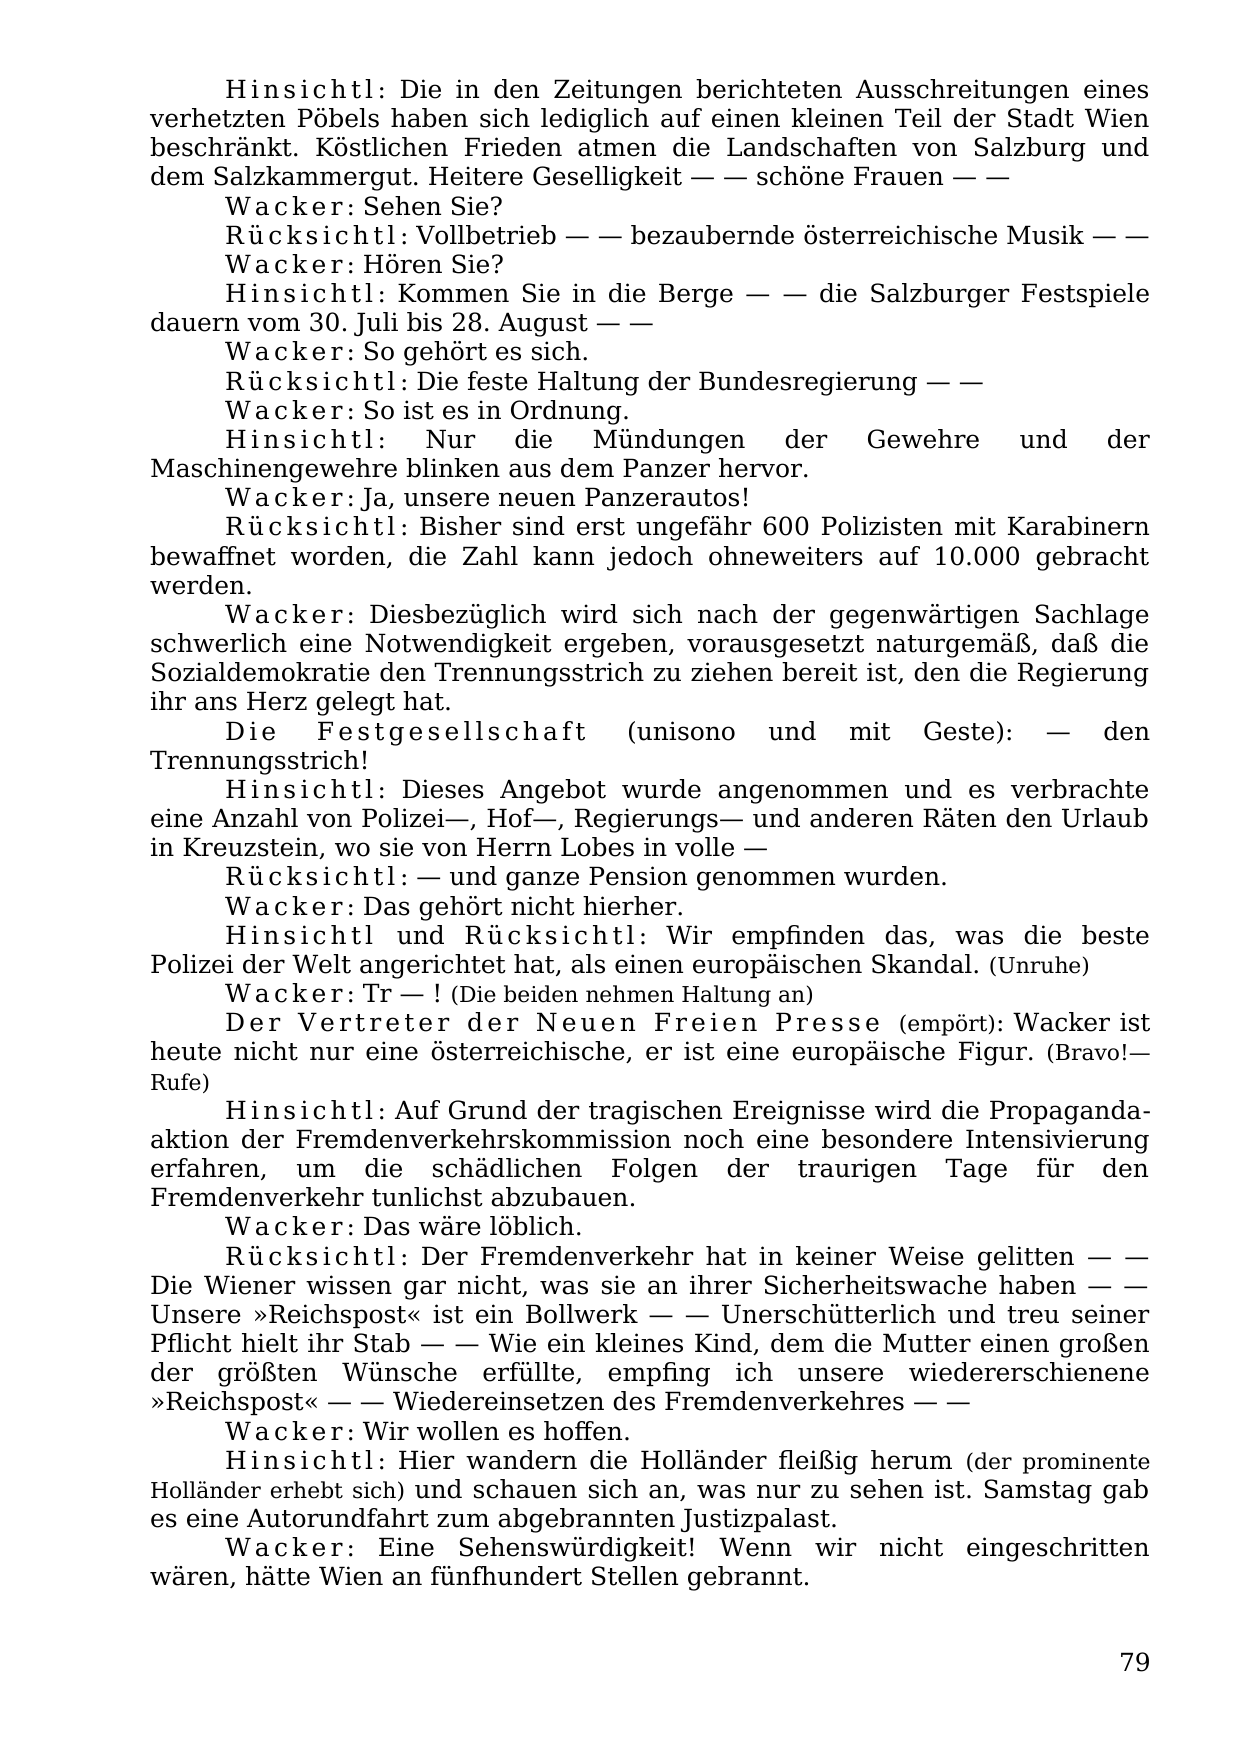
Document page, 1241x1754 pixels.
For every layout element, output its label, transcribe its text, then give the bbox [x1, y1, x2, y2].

text Wacker: Hören Sie? [150, 250, 1151, 279]
text Rücksichtl: Bisher sind erst ungefähr 600 Polizisten mit Karabinern bewaffnet worden, die Zahl kann jedoch ohneweiters auf 10.000 gebracht werden. [150, 512, 1151, 600]
text Hinsichtl: Kommen Sie in die Berge — — die Salzburger Festspiele dauern vom 30. Juli bis 28. August — — [150, 279, 1151, 337]
text Rücksichtl: Vollbetrieb — — bezaubernde österreichische Musik — — [150, 221, 1151, 250]
text Wacker: Eine Sehenswürdigkeit! Wenn wir nicht eingeschritten wären, hätte Wien an fünfhundert Stellen gebrannt. [150, 1533, 1151, 1592]
text Der Vertreter der Neuen Freien Presse (empört): Wacker ist heute nicht nur eine österreichische, er ist eine europäische Figur. (Bravo!—Rufe) [150, 1008, 1151, 1095]
text Rücksichtl: Der Fremdenverkehr hat in keiner Weise gelitten — — Die Wiener wissen gar nicht, was sie an ihrer Sicherheitswache haben — — Unsere »Reichspost« ist ein Bollwerk — — Unerschütterlich und treu seiner Pflicht hielt ihr Stab — — Wie ein kleines Kind, dem die Mutter einen großen der größten Wünsche erfüllte, empfing ich unsere wiedererschienene »Reichs­post« — — Wiedereinsetzen des Fremdenverkehres — — [150, 1242, 1151, 1417]
text Hinsichtl: Hier wandern die Holländer fleißig herum (der prominente Holländer erhebt sich) und schauen sich an, was nur zu sehen ist. Samstag gab es eine Autorundfahrt zum abgebrannten Justizpalast. [150, 1446, 1151, 1533]
text Hinsichtl: Die in den Zeitungen berichteten Ausschreitungen eines verhetzten Pöbels haben sich lediglich auf einen kleinen Teil der Stadt Wien beschränkt. Köstlichen Frieden atmen die Landschaften von Salzburg und dem Salzkammergut. Heitere Geselligkeit — — schöne Frauen — — [150, 75, 1151, 192]
text Die Festgesellschaft (unisono und mit Geste): — den Trennungsstrich! [150, 717, 1151, 775]
text Wacker: Sehen Sie? [150, 192, 1151, 221]
text Wacker: Das wäre löblich. [150, 1212, 1151, 1242]
text Rücksichtl: — und ganze Pension genommen wurden. [150, 862, 1151, 892]
text Wacker: Ja, unsere neuen Panzerautos! [150, 483, 1151, 512]
text Wacker: Tr — ! (Die beiden nehmen Haltung an) [150, 979, 1151, 1008]
text Rücksichtl: Die feste Haltung der Bundesregierung — — [150, 367, 1151, 396]
text Wacker: So ist es in Ordnung. [150, 396, 1151, 425]
text Wacker: Das gehört nicht hierher. [150, 892, 1151, 921]
text Hinsichtl: Dieses Angebot wurde angenommen und es verbrachte eine Anzahl von Polizei—, Hof—, Regierungs— und anderen Räten den Urlaub in Kreuzstein, wo sie von Herrn Lobes in volle — [150, 775, 1151, 862]
text Hinsichtl: Auf Grund der tragischen Ereignisse wird die Propaganda­aktion der Fremdenverkehrskommission noch eine besondere Intensivierung erfahren, um die schädlichen Folgen der traurigen Tage für den Fremdenverkehr tunlichst abzubauen. [150, 1095, 1151, 1212]
text Wacker: Diesbezüglich wird sich nach der gegenwärtigen Sachlage schwerlich eine Notwendigkeit ergeben, vorausgesetzt naturgemäß, daß die Sozialdemokratie den Trennungsstrich zu ziehen bereit ist, den die Regierung ihr ans Herz gelegt hat. [150, 600, 1151, 717]
text Hinsichtl: Nur die Mündungen der Gewehre und der Maschinengewehre blinken aus dem Panzer hervor. [150, 425, 1151, 483]
text Wacker: So gehört es sich. [150, 337, 1151, 367]
text Hinsichtl und Rücksichtl: Wir empfinden das, was die beste Polizei der Welt angerichtet hat, als einen europäischen Skandal. (Unruhe) [150, 921, 1151, 979]
text Wacker: Wir wollen es hoffen. [150, 1417, 1151, 1446]
